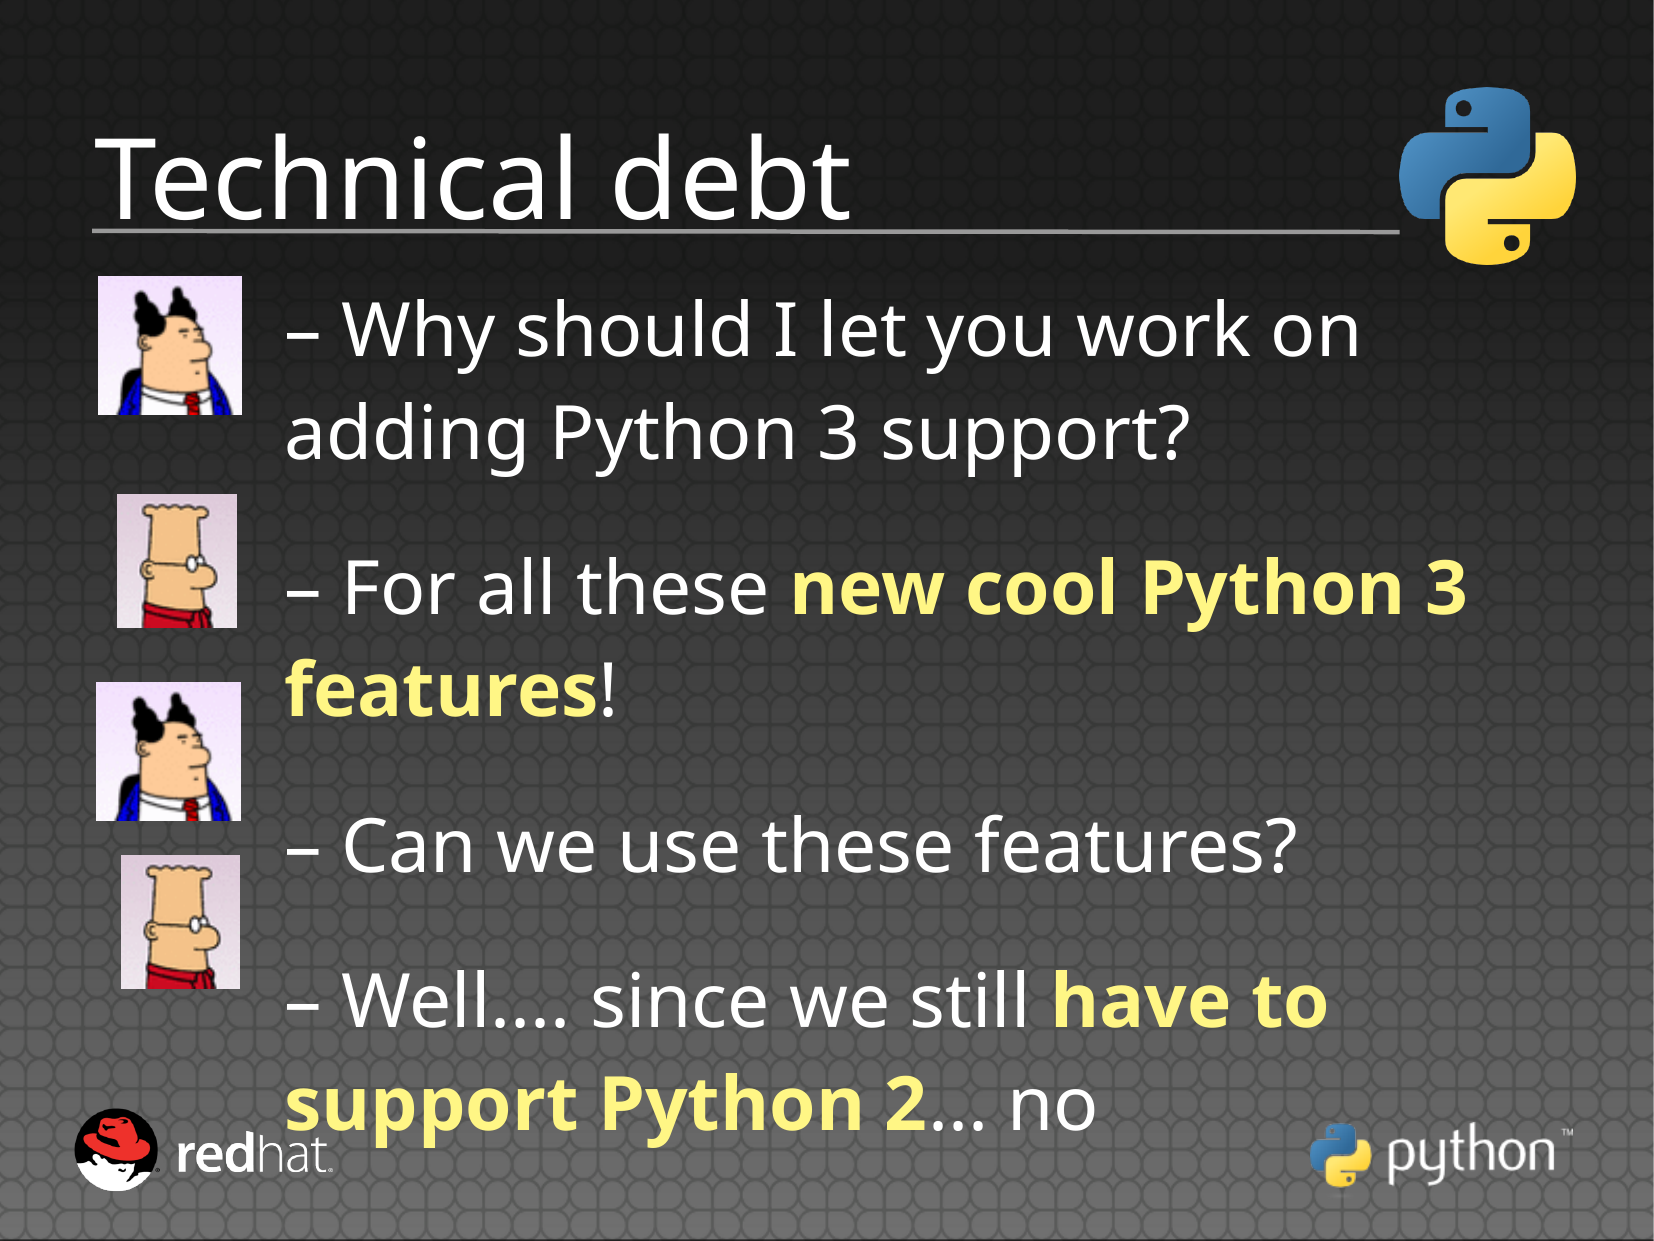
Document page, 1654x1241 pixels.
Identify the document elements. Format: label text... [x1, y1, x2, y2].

title Technical debt [94, 100, 1426, 251]
picture [0, 0, 1654, 1241]
list – Why should I let you work on adding Python 3 support? – For all these new cool Python 3 features! – Can we use these features? – Well.... since we still have to support Python 2... no [213, 276, 1571, 1034]
